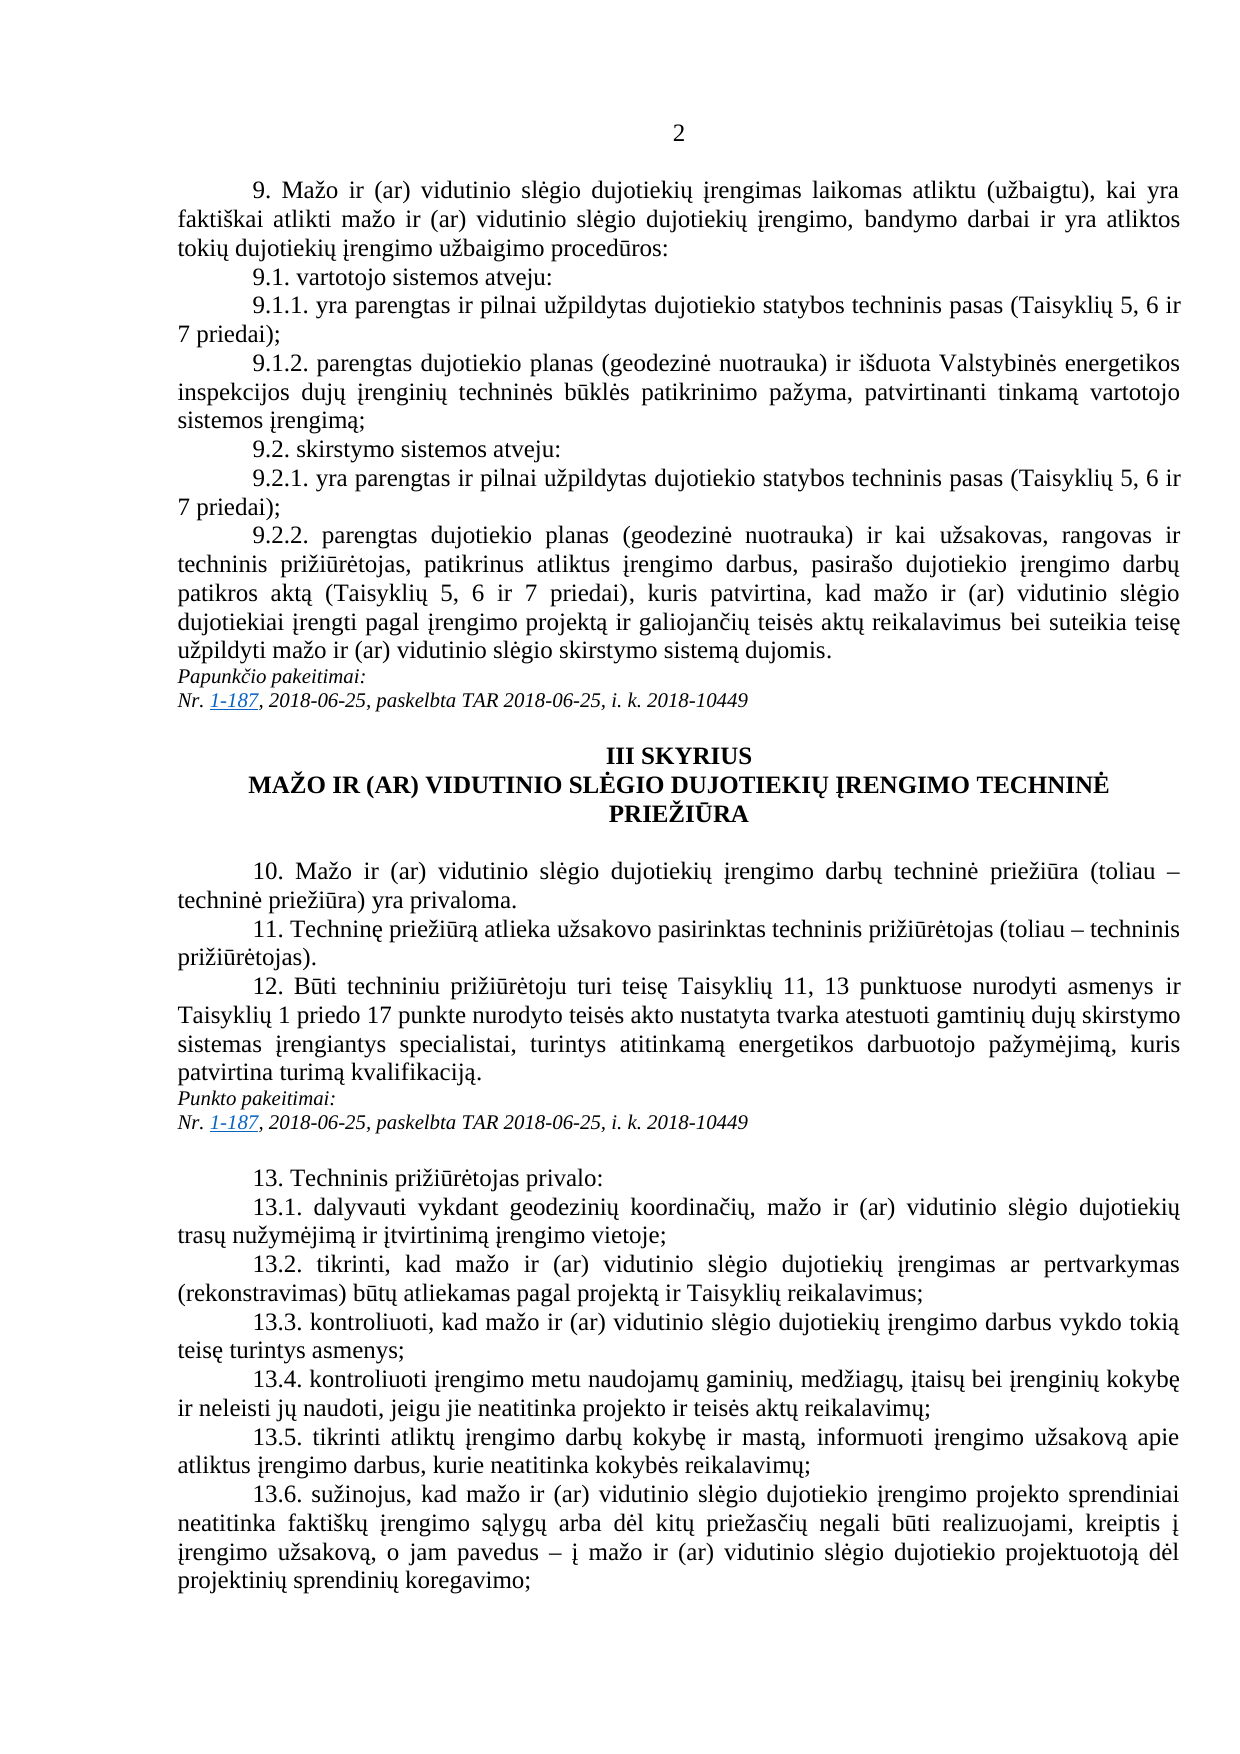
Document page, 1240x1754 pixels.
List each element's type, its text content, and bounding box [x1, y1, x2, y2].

text 13.1. dalyvauti vykdant geodezinių koordinačių, mažo ir (ar) vidutinio slėgio dujotiekių trasų nužymėjimą ir įtvirtinimą įrengimo vietoje; [177, 1192, 1181, 1249]
text 9.2.1. yra parengtas ir pilnai užpildytas dujotiekio statybos techninis pasas (Taisyklių 5, 6 ir 7 priedai); [177, 463, 1181, 521]
text 13.6. sužinojus, kad mažo ir (ar) vidutinio slėgio dujotiekio įrengimo projekto sprendiniai neatitinka faktiškų įrengimo sąlygų arba dėl kitų priežasčių negali būti realizuojami, kreiptis į įrengimo užsakovą, o jam pavedus – į mažo ir (ar) vidutinio slėgio dujotiekio projektuotoją dėl projektinių sprendinių koregavimo; [177, 1479, 1181, 1594]
text 9.1.2. parengtas dujotiekio planas (geodezinė nuotrauka) ir išduota Valstybinės energetikos inspekcijos dujų įrenginių techninės būklės patikrinimo pažyma, patvirtinanti tinkamą vartotojo sistemos įrengimą; [177, 348, 1181, 434]
text 9.1.1. yra parengtas ir pilnai užpildytas dujotiekio statybos techninis pasas (Taisyklių 5, 6 ir 7 priedai); [177, 291, 1181, 348]
text 10. Mažo ir (ar) vidutinio slėgio dujotiekių įrengimo darbų techninė priežiūra (toliau – techninė priežiūra) yra privaloma. [177, 856, 1181, 914]
text 12. Būti techniniu prižiūrėtoju turi teisę Taisyklių 11, 13 punktuose nurodyti asmenys ir Taisyklių 1 priedo 17 punkte nurodyto teisės akto nustatyta tvarka atestuoti gamtinių dujų skirstymo sistemas įrengiantys specialistai, turintys atitinkamą energetikos darbuotojo pažymėjimą, kuris patvirtina turimą kvalifikaciją. [177, 971, 1181, 1086]
text 13.2. tikrinti, kad mažo ir (ar) vidutinio slėgio dujotiekių įrengimas ar pertvarkymas (rekonstravimas) būtų atliekamas pagal projektą ir Taisyklių reikalavimus; [177, 1249, 1181, 1307]
text III SKYRIUS [177, 741, 1181, 770]
text 13.4. kontroliuoti įrengimo metu naudojamų gaminių, medžiagų, įtaisų bei įrenginių kokybę ir neleisti jų naudoti, jeigu jie neatitinka projekto ir teisės aktų reikalavimų; [177, 1364, 1181, 1422]
text 9.1. vartotojo sistemos atveju: [177, 262, 1181, 291]
text 13.3. kontroliuoti, kad mažo ir (ar) vidutinio slėgio dujotiekių įrengimo darbus vykdo tokią teisę turintys asmenys; [177, 1307, 1181, 1364]
text 9.2. skirstymo sistemos atveju: [177, 434, 1181, 463]
text 9.2.2. parengtas dujotiekio planas (geodezinė nuotrauka) ir kai užsakovas, rangovas ir techninis prižiūrėtojas, patikrinus atliktus įrengimo darbus, pasirašo dujotiekio įrengimo darbų patikros aktą (Taisyklių 5, 6 ir 7 priedai), kuris patvirtina, kad mažo ir (ar) vidutinio slėgio dujotiekiai įrengti pagal įrengimo projektą ir galiojančių teisės aktų reikalavimus bei suteikia teisę užpildyti mažo ir (ar) vidutinio slėgio skirstymo sistemą dujomis. [177, 521, 1181, 664]
text MAŽO IR (AR) VIDUTINIO SLĖGIO DUJOTIEKIŲ ĮRENGIMO TECHNINĖ PRIEŽIŪRA [177, 770, 1181, 827]
text 11. Techninę priežiūrą atlieka užsakovo pasirinktas techninis prižiūrėtojas (toliau – techninis prižiūrėtojas). [177, 914, 1181, 971]
text Nr. 1-187, 2018-06-25, paskelbta TAR 2018-06-25, i. k. 2018-10449 [177, 1110, 1181, 1134]
text Nr. 1-187, 2018-06-25, paskelbta TAR 2018-06-25, i. k. 2018-10449 [177, 688, 1181, 712]
text 9. Mažo ir (ar) vidutinio slėgio dujotiekių įrengimas laikomas atliktu (užbaigtu), kai yra faktiškai atlikti mažo ir (ar) vidutinio slėgio dujotiekių įrengimo, bandymo darbai ir yra atliktos tokių dujotiekių įrengimo užbaigimo procedūros: [177, 176, 1181, 262]
text Papunkčio pakeitimai: [177, 664, 1181, 688]
text 13.5. tikrinti atliktų įrengimo darbų kokybę ir mastą, informuoti įrengimo užsakovą apie atliktus įrengimo darbus, kurie neatitinka kokybės reikalavimų; [177, 1422, 1181, 1479]
text 13. Techninis prižiūrėtojas privalo: [177, 1163, 1181, 1192]
text Punkto pakeitimai: [177, 1086, 1181, 1110]
